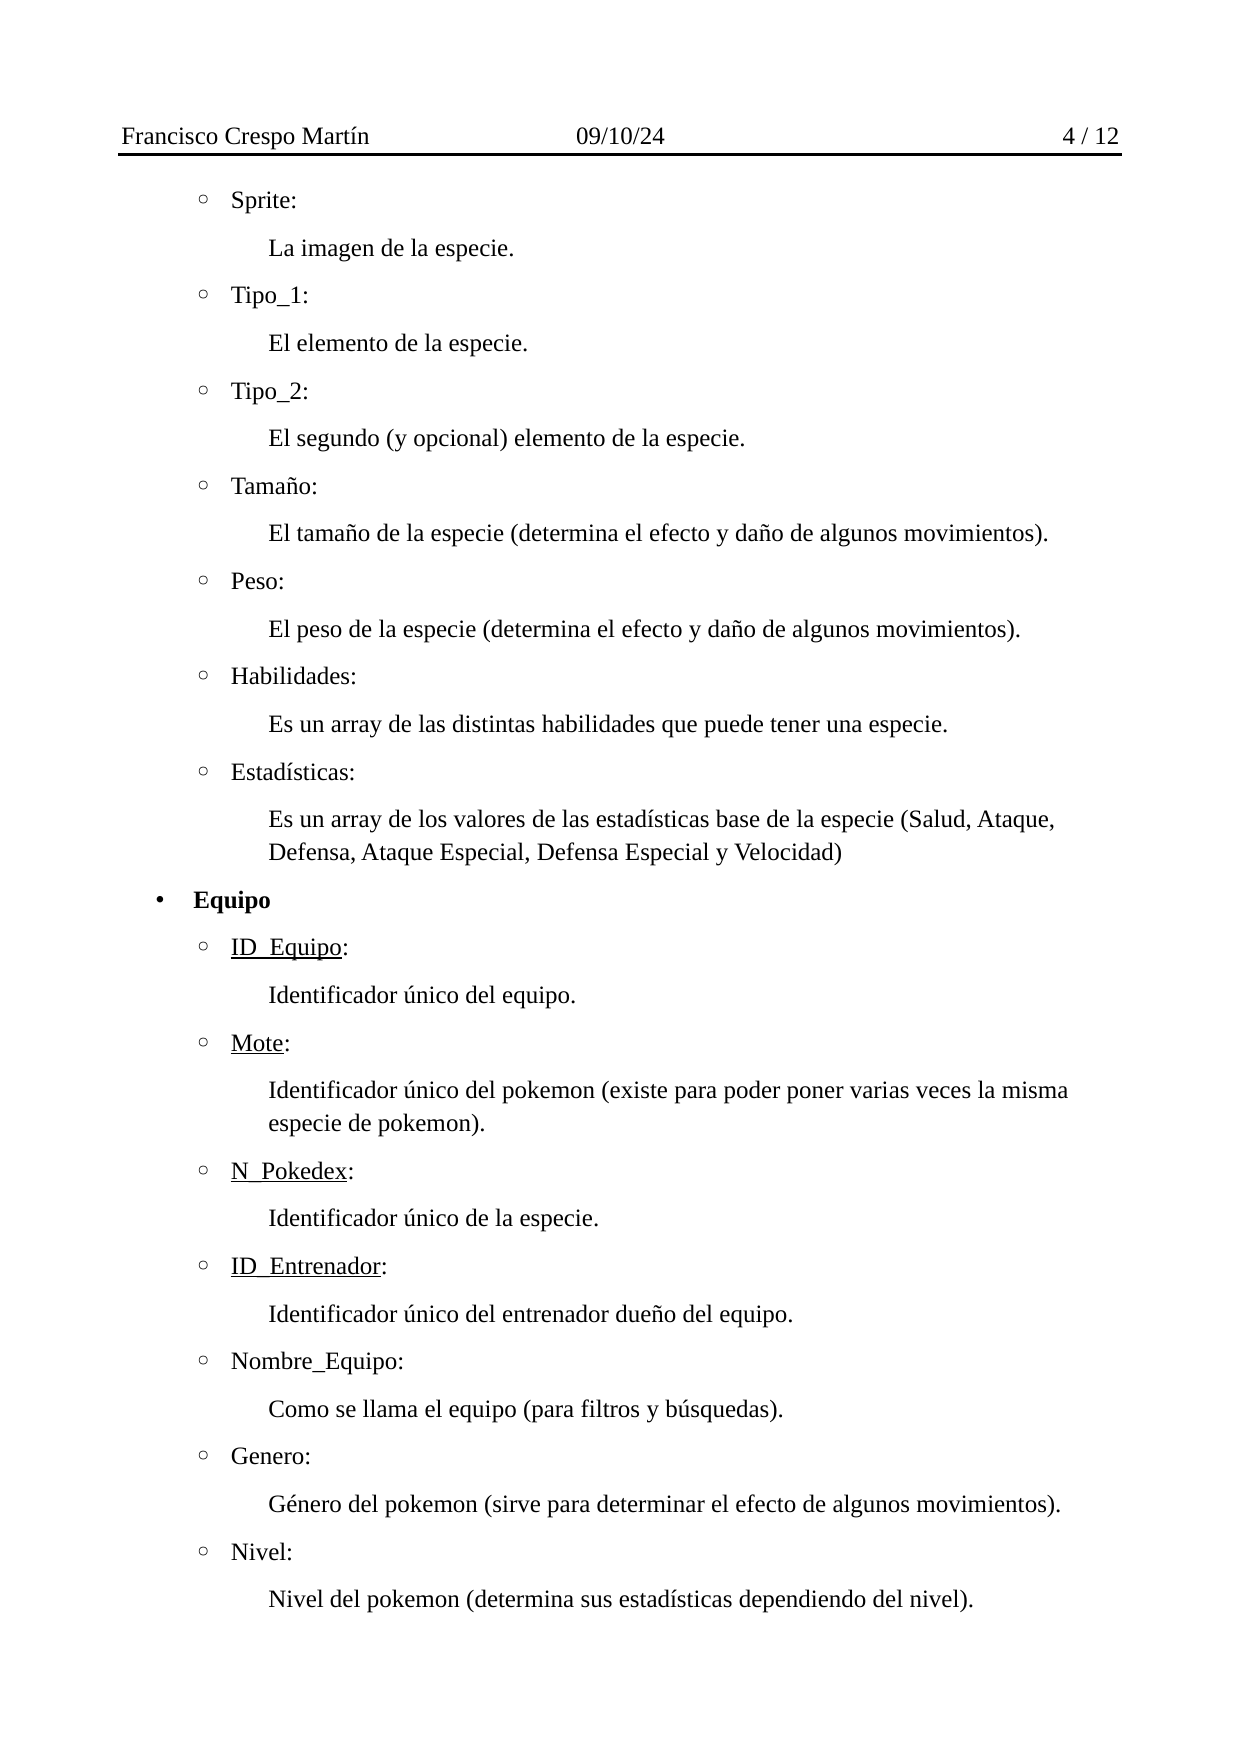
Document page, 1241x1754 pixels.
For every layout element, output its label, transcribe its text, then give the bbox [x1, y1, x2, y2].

list El elemento de la especie. [231, 328, 1122, 357]
list Tipo_2: [193, 376, 1122, 404]
list ID_Equipo: [193, 932, 1122, 961]
list Identificador único de la especie. [231, 1203, 1122, 1232]
list Es un array de los valores de las estadísticas base de la especie (Salud, Ataque, Defensa, Ataque Especial, Defensa Especial y Velocidad) [231, 804, 1122, 866]
list Genero: [193, 1441, 1122, 1470]
list La imagen de la especie. [231, 233, 1122, 262]
list Habilidades: [193, 661, 1122, 690]
list Equipo [156, 885, 1122, 913]
list El tamaño de la especie (determina el efecto y daño de algunos movimientos). [231, 518, 1122, 547]
list N_Pokedex: [193, 1156, 1122, 1184]
list El peso de la especie (determina el efecto y daño de algunos movimientos). [231, 614, 1122, 642]
list Estadísticas: [193, 757, 1122, 785]
list ID_Entrenador: [193, 1251, 1122, 1280]
list El segundo (y opcional) elemento de la especie. [231, 423, 1122, 452]
list Sprite: [193, 185, 1122, 214]
list Identificador único del pokemon (existe para poder poner varias veces la misma especie de pokemon). [231, 1075, 1122, 1137]
list Nivel: [193, 1537, 1122, 1565]
list Género del pokemon (sirve para determinar el efecto de algunos movimientos). [231, 1489, 1122, 1518]
list Nombre_Equipo: [193, 1346, 1122, 1375]
list Como se llama el equipo (para filtros y búsquedas). [231, 1394, 1122, 1423]
list Nivel del pokemon (determina sus estadísticas dependiendo del nivel). [231, 1584, 1122, 1613]
list Identificador único del equipo. [231, 980, 1122, 1009]
list Mote: [193, 1028, 1122, 1056]
list Identificador único del entrenador dueño del equipo. [231, 1299, 1122, 1327]
list Tipo_1: [193, 281, 1122, 309]
list Es un array de las distintas habilidades que puede tener una especie. [231, 709, 1122, 738]
list Tamaño: [193, 471, 1122, 500]
list Peso: [193, 566, 1122, 595]
